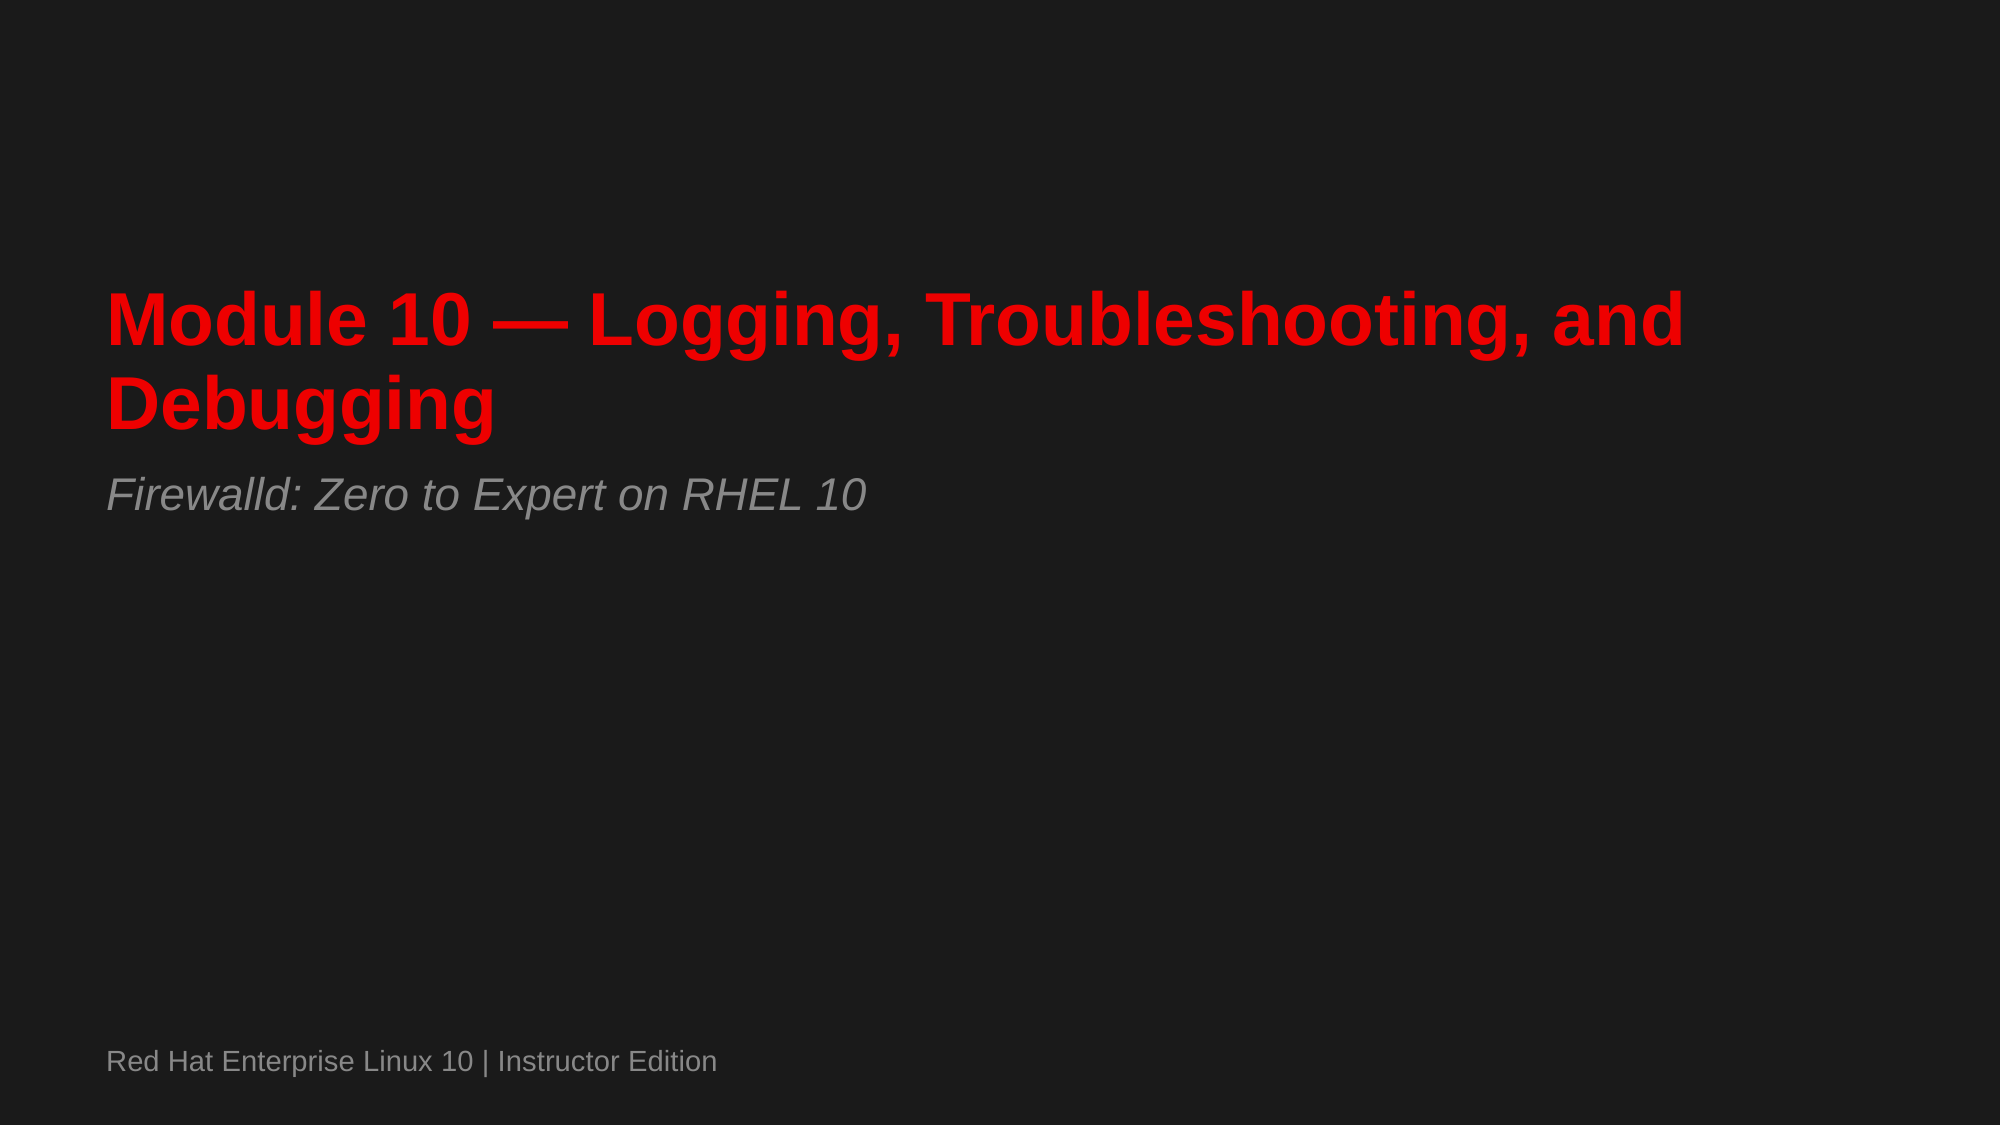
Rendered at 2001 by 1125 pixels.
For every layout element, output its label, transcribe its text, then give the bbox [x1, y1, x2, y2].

text_box Module 10 — Logging, Troubleshooting, and Debugging Firewalld: Zero to Expert on RHEL 10 [88, 265, 1912, 562]
text_box Red Hat Enterprise Linux 10 | Instructor Edition [88, 1033, 1912, 1093]
